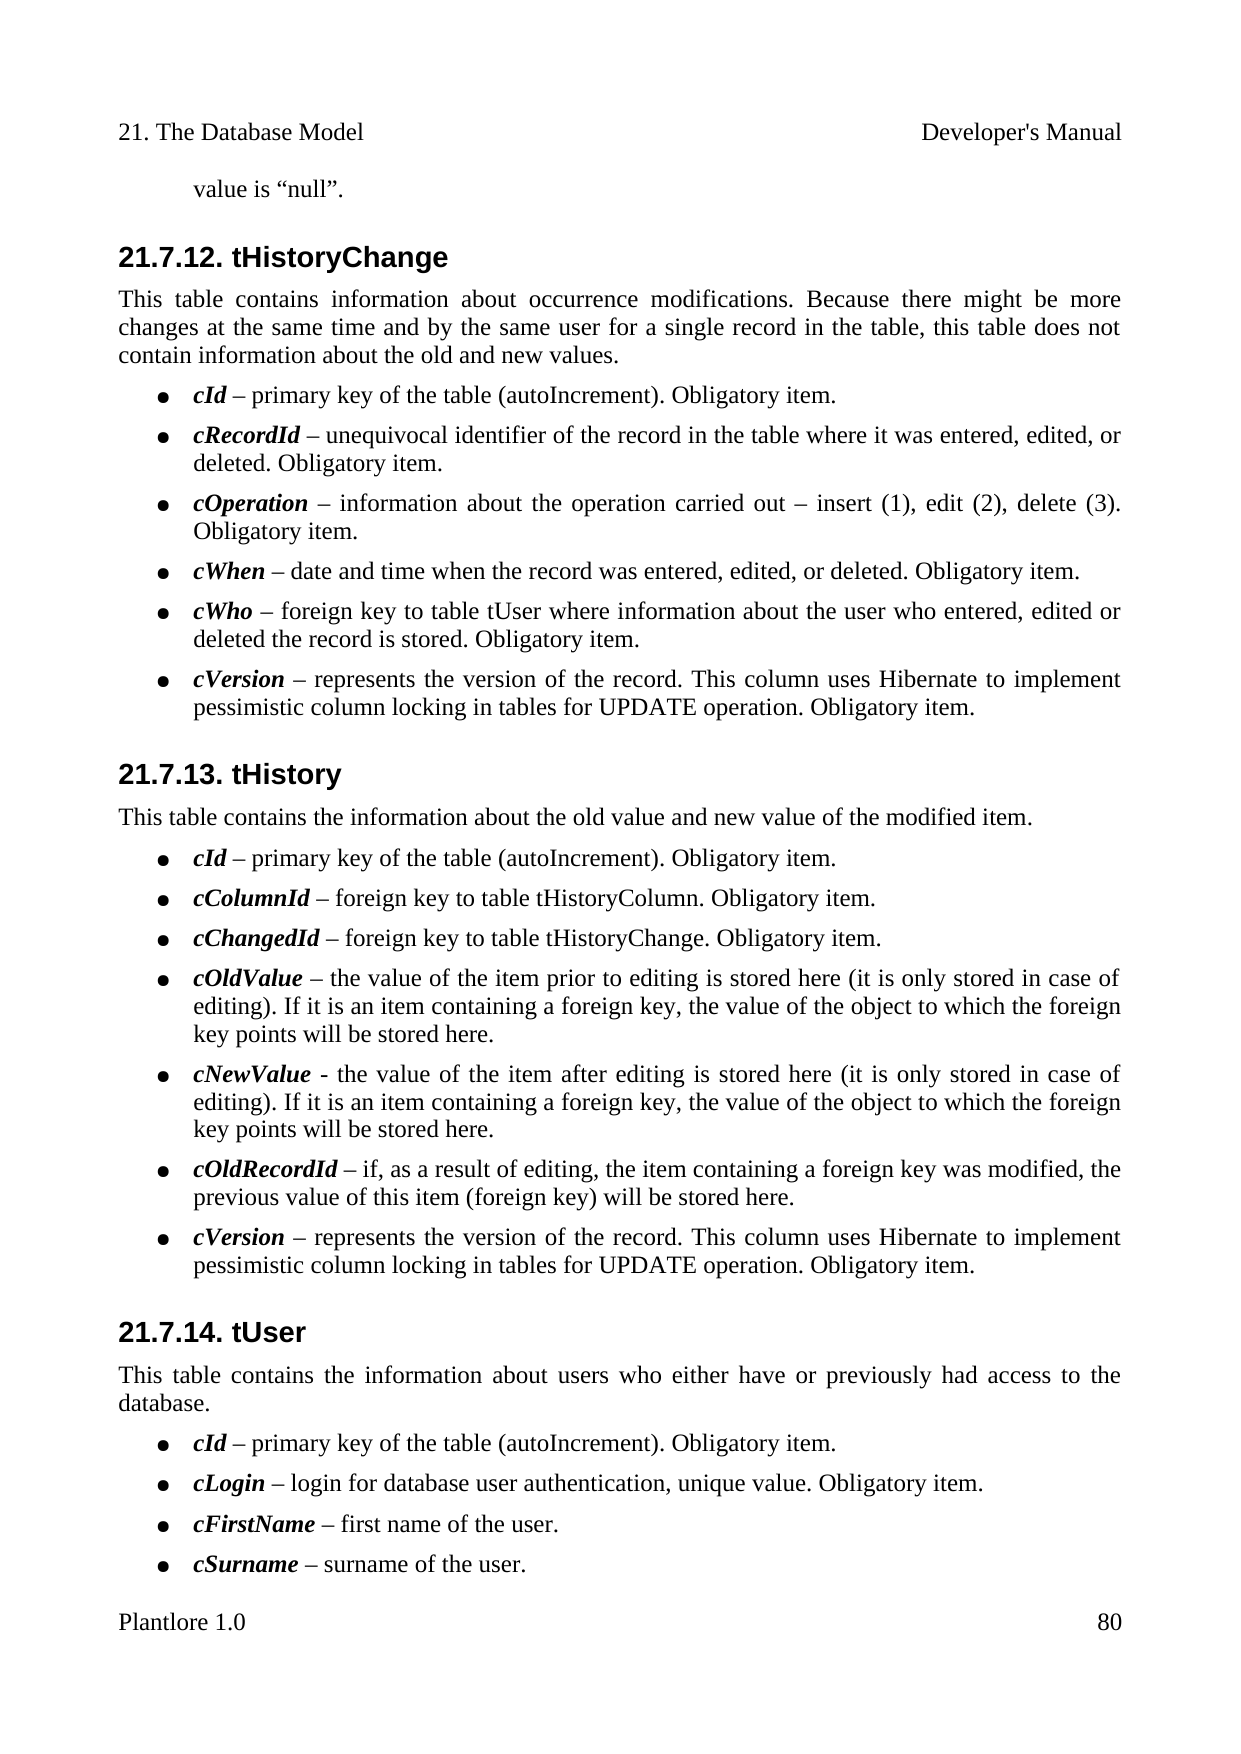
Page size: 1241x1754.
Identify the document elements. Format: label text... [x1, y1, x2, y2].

list cOldValue – the value of the item prior to editing is stored here (it is only stored in case of editing). If it is an item containing a foreign key, the value of the object to which the foreign key points will be stored here. [156, 964, 1122, 1047]
subtitle 21.7.12. tHistoryChange [118, 241, 1122, 273]
list cWhen – date and time when the record was entered, edited, or deleted. Obligatory item. [156, 557, 1122, 585]
list cOperation – information about the operation carried out – insert (1), edit (2), delete (3). Obligatory item. [156, 489, 1122, 545]
list cWho – foreign key to table tUser where information about the user who entered, edited or deleted the record is stored. Obligatory item. [156, 597, 1122, 653]
list cLogin – login for database user authentication, unique value. Obligatory item. [156, 1469, 1122, 1497]
subtitle 21.7.14. tUser [118, 1316, 1122, 1349]
list cNewValue - the value of the item after editing is stored here (it is only stored in case of editing). If it is an item containing a foreign key, the value of the object to which the foreign key points will be stored here. [156, 1060, 1122, 1143]
list cFirstName – first name of the user. [156, 1510, 1122, 1537]
list cId – primary key of the table (autoIncrement). Obligatory item. [156, 844, 1122, 871]
list cVersion – represents the version of the record. This column uses Hibernate to implement pessimistic column locking in tables for UPDATE operation. Obligatory item. [156, 665, 1122, 721]
list cSurname – surname of the user. [156, 1550, 1122, 1578]
text This table contains the information about the old value and new value of the modified item. [118, 803, 1122, 831]
list cOldRecordId – if, as a result of editing, the item containing a foreign key was modified, the previous value of this item (foreign key) will be stored here. [156, 1156, 1122, 1211]
list cId – primary key of the table (autoIncrement). Obligatory item. [156, 1429, 1122, 1457]
subtitle 21.7.13. tHistory [118, 758, 1122, 791]
list cId – primary key of the table (autoIncrement). Obligatory item. [156, 381, 1122, 409]
text This table contains information about occurrence modifications. Because there might be more changes at the same time and by the same user for a single record in the table, this table does not contain information about the old and new values. [118, 286, 1122, 369]
list cRecordId – unequivocal identifier of the record in the table where it was entered, edited, or deleted. Obligatory item. [156, 421, 1122, 477]
list cColumnId – foreign key to table tHistoryColumn. Obligatory item. [156, 884, 1122, 912]
text This table contains the information about users who either have or previously had access to the database. [118, 1361, 1122, 1417]
list cVersion – represents the version of the record. This column uses Hibernate to implement pessimistic column locking in tables for UPDATE operation. Obligatory item. [156, 1223, 1122, 1279]
list cChangedId – foreign key to table tHistoryChange. Obligatory item. [156, 924, 1122, 952]
list value is “null”. [156, 175, 1122, 203]
